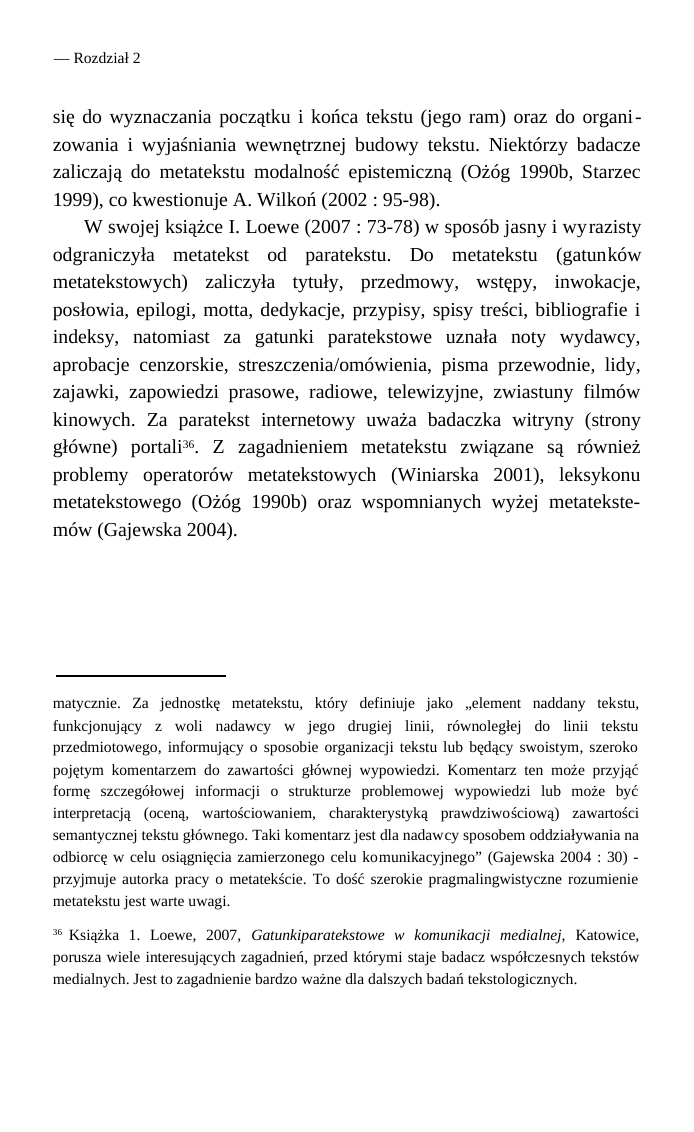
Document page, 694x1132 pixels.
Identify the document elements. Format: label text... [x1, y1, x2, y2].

text się do wyznaczania początku i końca tekstu (jego ram) oraz do organi­zowania i wyjaśniania wewnętrznej budowy tekstu. Niektórzy badacze zaliczają do metatekstu modalność epistemiczną (Ożóg 1990b, Starzec 1999), co kwestionuje A. Wilkoń (2002 : 95-98). [53, 105, 641, 211]
text W swojej książce I. Loewe (2007 : 73-78) w sposób jasny i wy­razisty odgraniczyła metatekst od paratekstu. Do metatekstu (gatun­ków metatekstowych) zaliczyła tytuły, przedmowy, wstępy, inwokacje, posłowia, epilogi, motta, dedykacje, przypisy, spisy treści, bibliografie i indeksy, natomiast za gatunki paratekstowe uznała noty wydawcy, aprobacje cenzorskie, streszczenia/omówienia, pisma przewodnie, lidy, zajawki, zapowiedzi prasowe, radiowe, telewizyjne, zwiastuny filmów kinowych. Za paratekst internetowy uważa badaczka witryny (strony główne) portali36. Z zagadnieniem metatekstu związane są również problemy operatorów metatekstowych (Winiarska 2001), leksykonu metatekstowego (Ożóg 1990b) oraz wspomnianych wyżej metatekste- mów (Gajewska 2004). [53, 215, 641, 541]
text 36 Książka 1. Loewe, 2007, Gatunkiparatekstowe w komunikacji medialnej, Katowi­ce, porusza wiele interesujących zagadnień, przed którymi staje badacz współcze­snych tekstów medialnych. Jest to zagadnienie bardzo ważne dla dalszych badań tekstologicznych. [53, 925, 639, 988]
text — Rozdział 2 [54, 48, 148, 66]
text matycznie. Za jednostkę metatekstu, który definiuje jako „element naddany tek­stu, funkcjonujący z woli nadawcy w jego drugiej linii, równoległej do linii tekstu przedmiotowego, informujący o sposobie organizacji tekstu lub będący swoistym, szeroko pojętym komentarzem do zawartości głównej wypowiedzi. Komentarz ten może przyjąć formę szczegółowej informacji o strukturze problemowej wypowiedzi lub może być interpretacją (oceną, wartościowaniem, charakterystyką prawdziwo­ściową) zawartości semantycznej tekstu głównego. Taki komentarz jest dla nadaw­cy sposobem oddziaływania na odbiorcę w celu osiągnięcia zamierzonego celu ko­munikacyjnego” (Gajewska 2004 : 30) - przyjmuje autorka pracy o metatekście. To dość szerokie pragmalingwistyczne rozumienie metatekstu jest warte uwagi. [53, 694, 639, 910]
